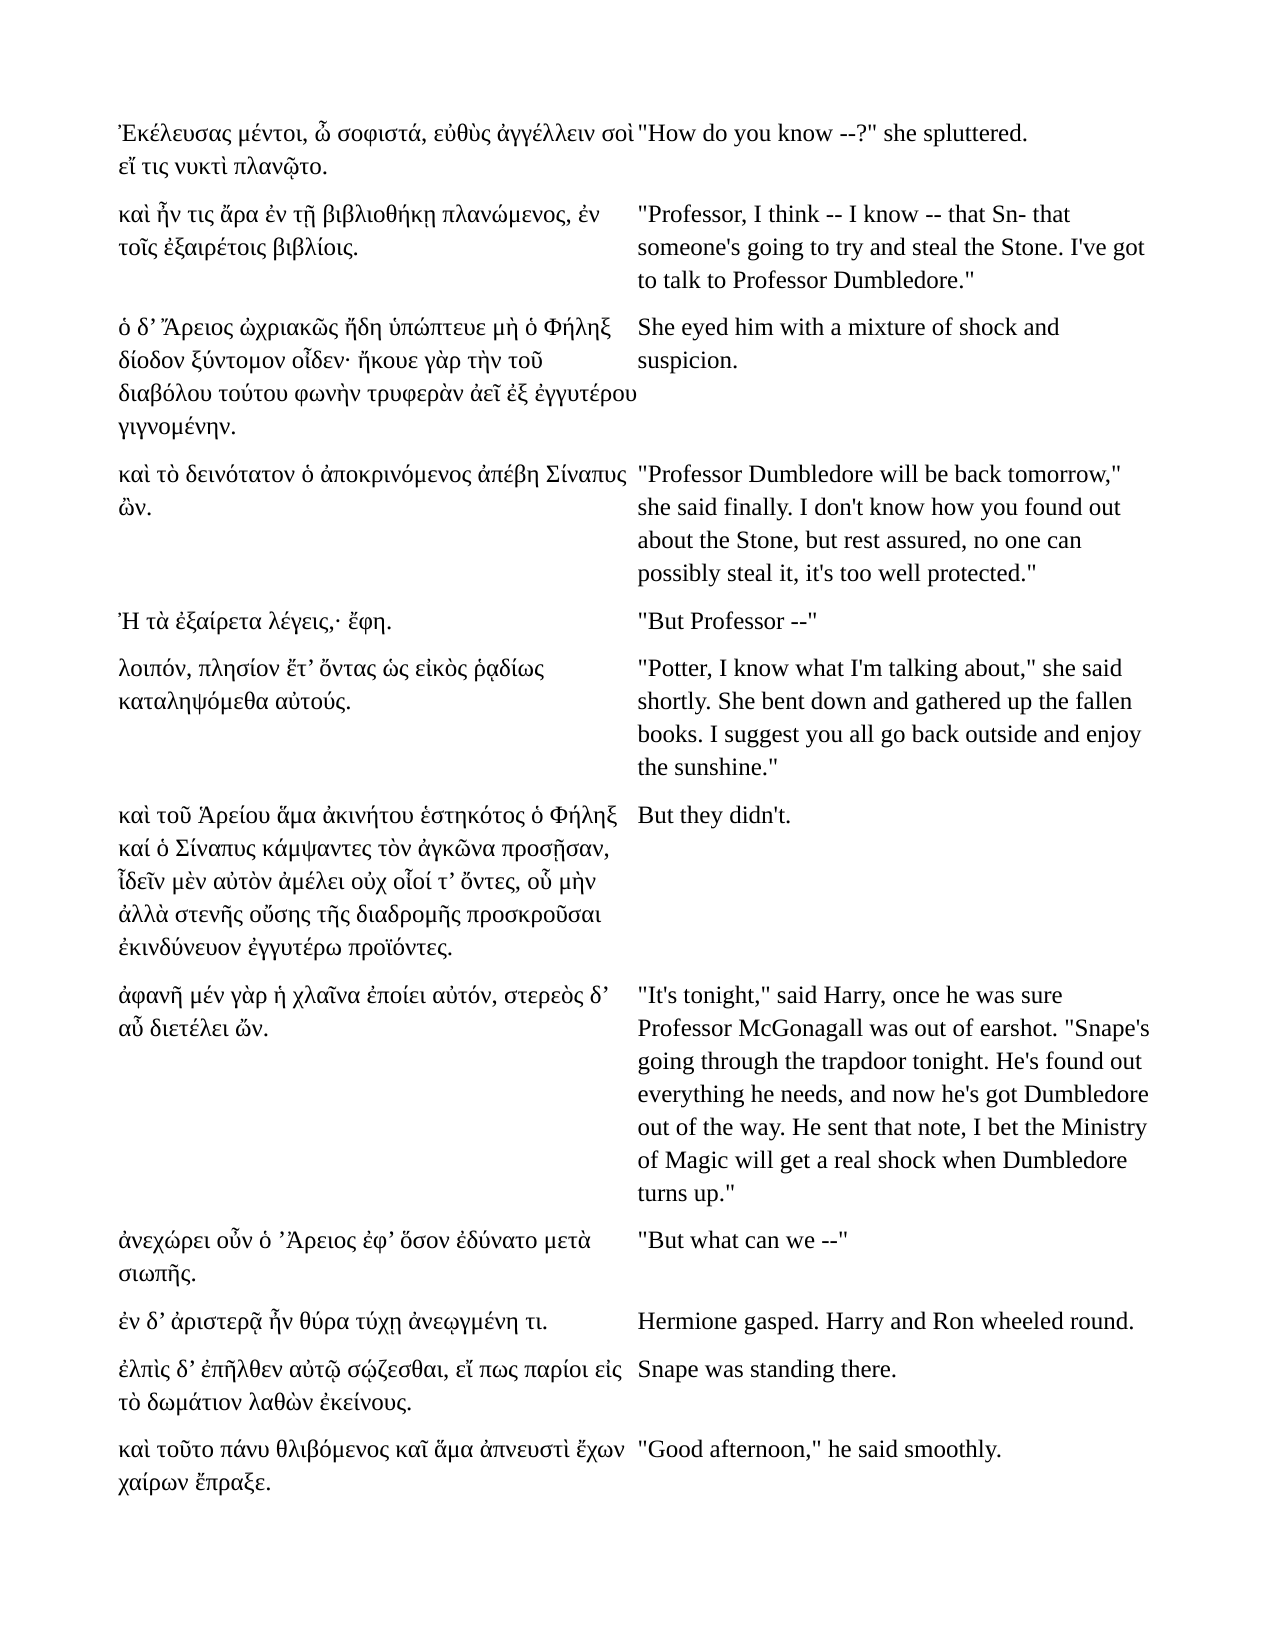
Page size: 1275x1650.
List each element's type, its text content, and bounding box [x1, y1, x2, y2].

table_cell "How do you know --?" she spluttered. [638, 118, 1157, 199]
table_cell She eyed him with a mixture of shock and suspicion. [638, 313, 1157, 459]
table_cell "Professor, I think -- I know -- that Sn- that someone's going to try and steal the Stone. I've got to talk to Professor Dumbledore." [638, 199, 1157, 312]
table_cell Snape was standing there. [638, 1354, 1157, 1434]
table_cell καὶ τοῦ Ἁρείου ἅμα ἀκινήτου ἑστηκότος ὁ Φήληξ καί ὁ Σίναπυς κάμψαντες τὸν ἀγκῶνα προσῇσαν, ἶδεῖν μὲν αὐτὸν ἀμέλει οὐχ οἷοί τ’ ὄντες, οὗ μὴν ἀλλὰ στενῆς οὔσης τῆς διαδρομῆς προσκροῦσαι ἐκινδύνευον ἐγγυτέρω προϊόντες. [118, 800, 637, 980]
table_cell Ἠ τὰ ἐξαίρετα λέγεις,· ἔφη. [118, 606, 637, 653]
table_cell καὶ τὸ δεινότατον ὁ ἀποκρινόμενος ἀπέβη Σίναπυς ὢν. [118, 459, 637, 606]
table_cell "But Professor --" [638, 606, 1157, 653]
table_cell "But what can we --" [638, 1225, 1157, 1306]
table_cell "It's tonight," said Harry, once he was sure Professor McGonagall was out of earshot. "Snape's going through the trapdoor tonight. He's found out everything he needs, and now he's got Dumbledore out of the way. He sent that note, I bet the Ministry of Magic will get a real shock when Dumbledore turns up." [638, 980, 1157, 1225]
table_cell ἀνεχώρει οὖν ὁ ’Ἀρειος ἐφ’ ὅσον ἐδύνατο μετὰ σιωπῆς. [118, 1225, 637, 1306]
table_cell "Good afternoon," he said smoothly. [638, 1434, 1157, 1515]
table_cell Ἐκέλευσας μέντοι, ὦ σοφιστά, εὐθὺς ἀγγέλλειν σοὶ εἴ τις νυκτὶ πλανῷτο. [118, 118, 637, 199]
table_cell ὁ δ’ Ἄρειος ὠχριακῶς ἤδη ὑπώπτευε μὴ ὁ Φήληξ δίοδον ξύντομον οἶδεν· ἤκουε γὰρ τὴν τοῦ διαβόλου τούτου φωνὴν τρυφερὰν ἀεῖ ἐξ ἐγγυτέρου γιγνομένην. [118, 313, 637, 459]
table_cell But they didn't. [638, 800, 1157, 980]
table_cell καὶ τοῦτο πάνυ θλιβόμενος καῖ ἅμα ἀπνευστὶ ἔχων χαίρων ἔπραξε. [118, 1434, 637, 1515]
table_cell καὶ ἦν τις ἄρα ἐν τῇ βιβλιοθήκῃ πλανώμενος, ἐν τοῖς ἐξαιρέτοις βιβλίοις. [118, 199, 637, 312]
table_cell "Professor Dumbledore will be back tomorrow," she said finally. I don't know how you found out about the Stone, but rest assured, no one can possibly steal it, it's too well protected." [638, 459, 1157, 606]
table_cell ἐν δ’ ἀριστερᾷ ἦν θύρα τύχῃ ἀνεῳγμένη τι. [118, 1306, 637, 1354]
table_cell λοιπόν, πλησίον ἔτ’ ὄντας ὡς εἰκὸς ῥᾳδίως καταληψόμεθα αὐτούς. [118, 653, 637, 800]
table_cell Hermione gasped. Harry and Ron wheeled round. [638, 1306, 1157, 1354]
table_cell "Potter, I know what I'm talking about," she said shortly. She bent down and gathered up the fallen books. I suggest you all go back outside and enjoy the sunshine." [638, 653, 1157, 800]
table_cell ἐλπὶς δ’ ἐπῆλθεν αὐτῷ σῴζεσθαι, εἴ πως παρίοι εἰς τὸ δωμάτιον λαθὼν ἐκείνους. [118, 1354, 637, 1434]
table_cell ἀφανῆ μέν γὰρ ἡ χλαῖνα ἐποίει αὐτόν, στερεὸς δ’ αὖ διετέλει ὤν. [118, 980, 637, 1225]
